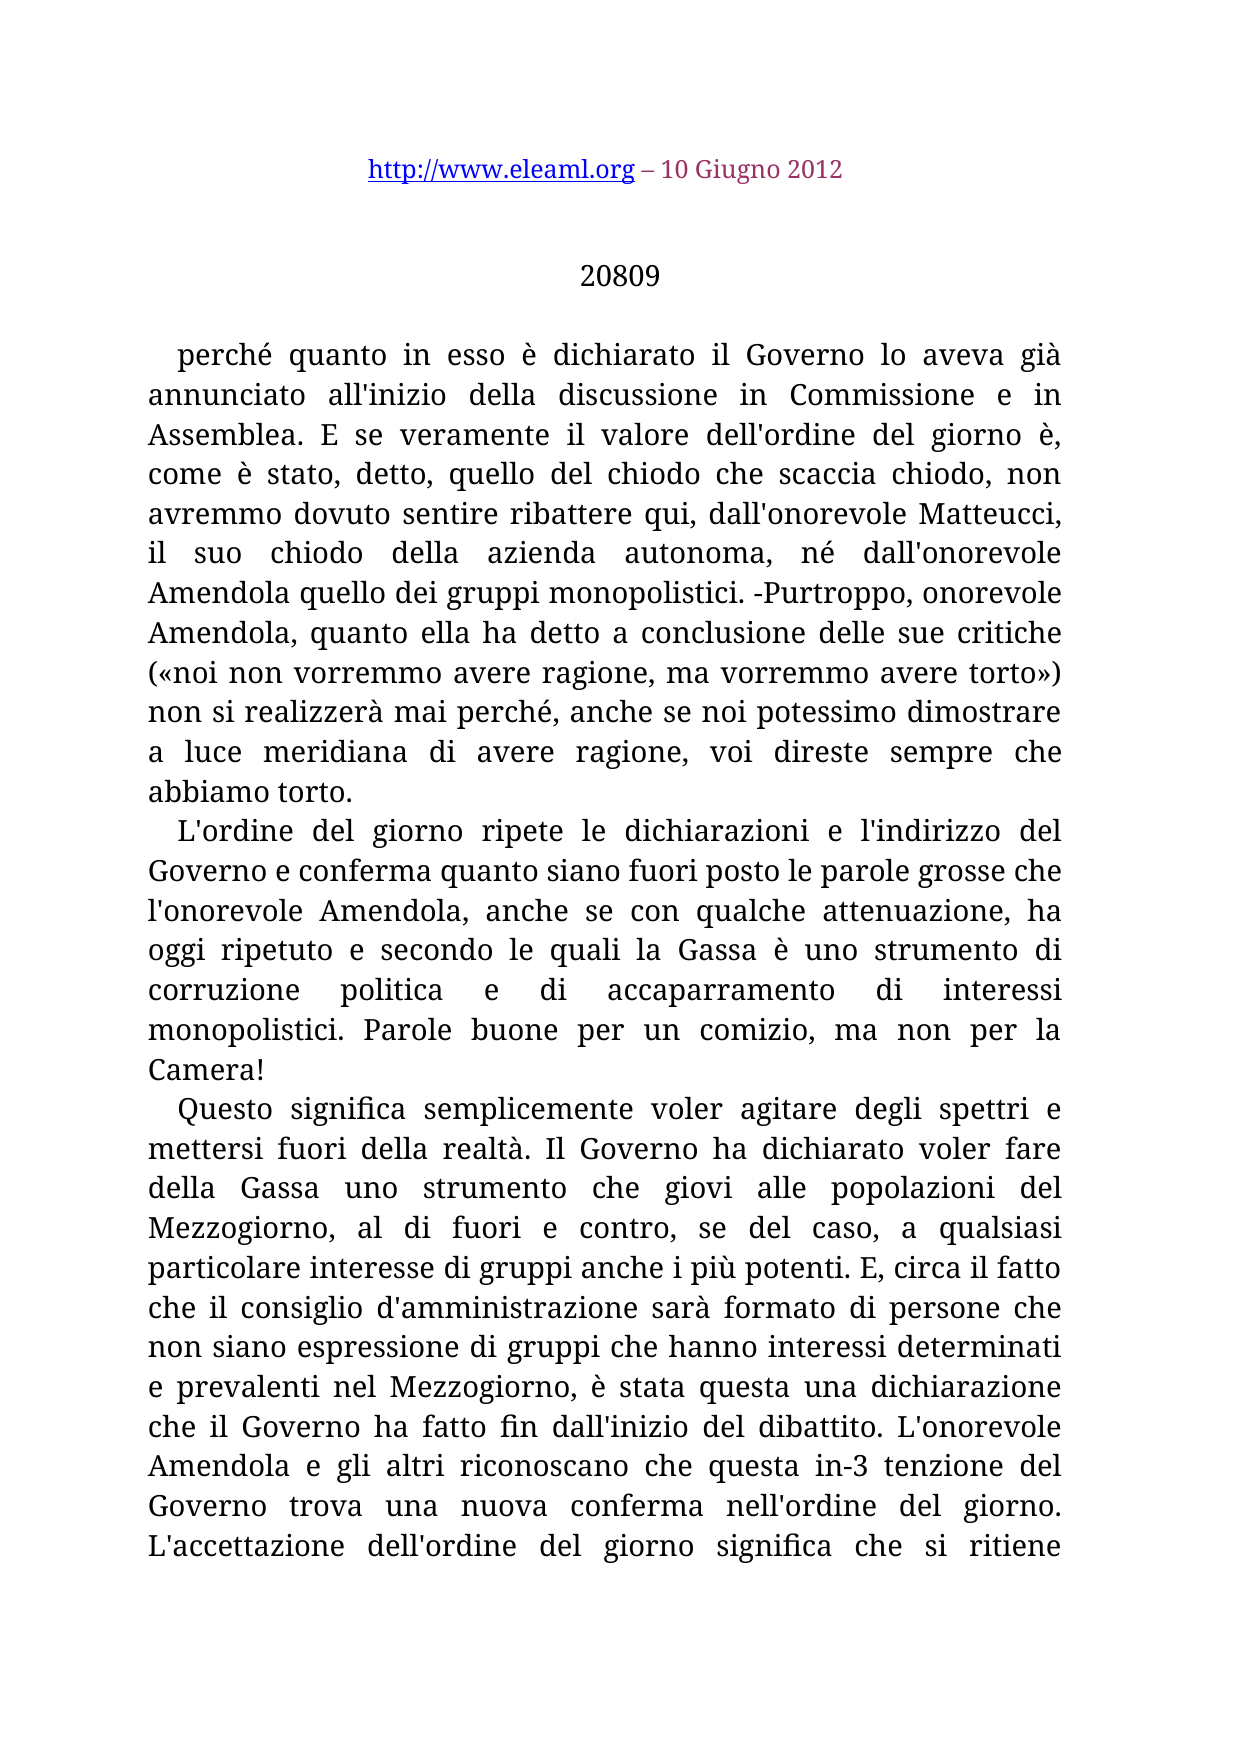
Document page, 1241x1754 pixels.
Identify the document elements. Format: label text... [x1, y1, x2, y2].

text 20809 [148, 255, 1063, 295]
text L'ordine del giorno ripete le dichiarazioni e l'indirizzo del Governo e conferma quanto siano fuori posto le parole grosse che l'onorevole Amendola, anche se con qualche attenuazione, ha oggi ripetuto e secondo le quali la Gassa è uno strumento di corruzione politica e di accaparramento di interessi monopolistici. Parole buone per un comizio, ma non per la Camera! [148, 811, 1063, 1088]
text Questo significa semplicemente voler agitare degli spettri e mettersi fuori della realtà. Il Governo ha dichiarato voler fare della Gassa uno strumento che giovi alle popolazioni del Mezzogiorno, al di fuori e contro, se del caso, a qualsiasi particolare interesse di gruppi anche i più potenti. E, circa il fatto che il consiglio d'amministrazione sarà formato di persone che non siano espressione di gruppi che hanno interessi determinati e prevalenti nel Mezzogiorno, è stata questa una dichiarazione che il Governo ha fatto fin dall'inizio del dibattito. L'onorevole Amendola e gli altri riconoscano che questa in-3 tenzione del Governo trova una nuova conferma nell'ordine del giorno. L'accettazione dell'ordine del giorno significa che si ritiene [148, 1088, 1063, 1565]
text perché quanto in esso è dichiarato il Governo lo aveva già annunciato all'inizio della discussione in Commissione e in Assemblea. E se veramente il valore dell'ordine del giorno è, come è stato, detto, quello del chiodo che scaccia chiodo, non avremmo dovuto sentire ribattere qui, dall'onorevole Matteucci, il suo chiodo della azienda autonoma, né dall'onorevole Amendola quello dei gruppi monopolistici. -Purtroppo, onorevole Amendola, quanto ella ha detto a conclusione delle sue critiche («noi non vorremmo avere ragione, ma vorremmo avere torto») non si realizzerà mai perché, anche se noi potessimo dimostrare a luce meridiana di avere ragione, voi direste sempre che abbiamo torto. [148, 334, 1063, 811]
